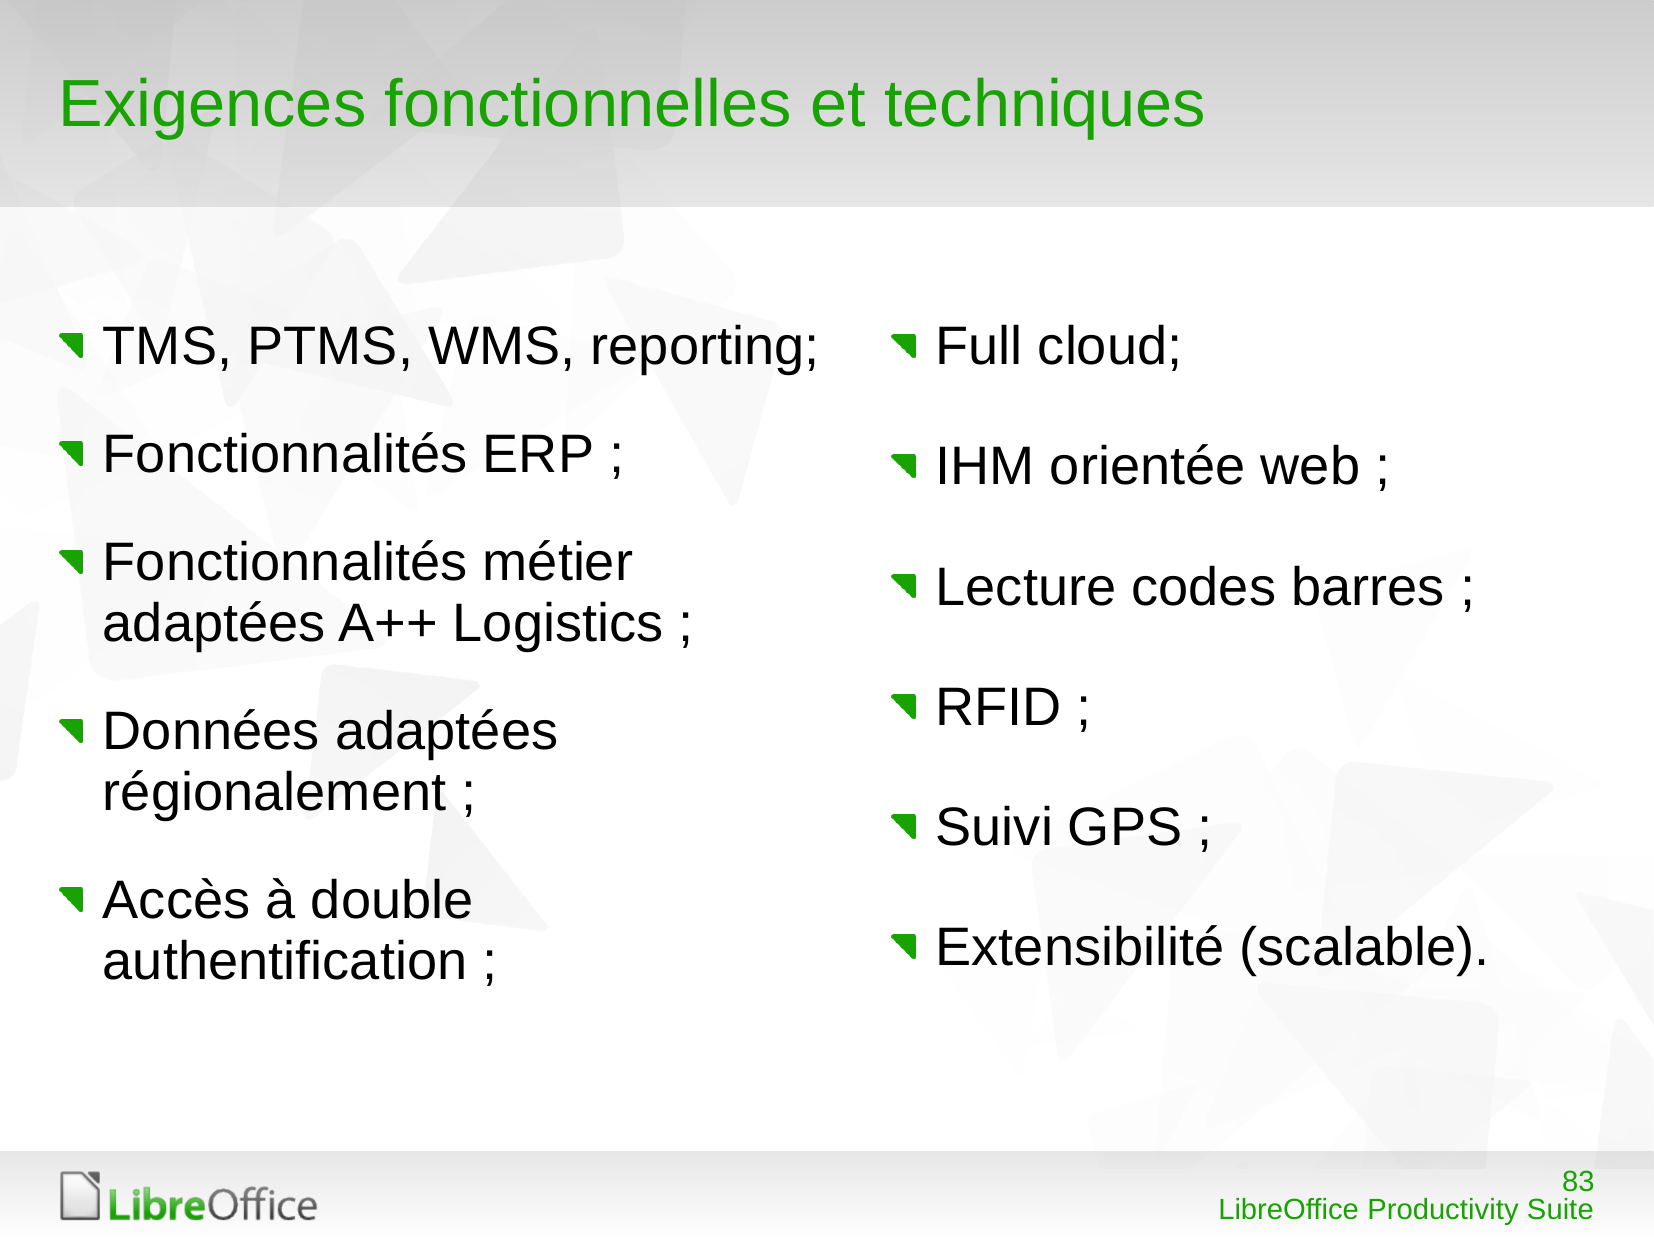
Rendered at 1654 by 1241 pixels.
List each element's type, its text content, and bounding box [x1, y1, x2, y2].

picture [0, 0, 783, 931]
list Full cloud; IHM orientée web ; Lecture codes barres ; RFID ; Suivi GPS ; Extensibilité (scalable). [891, 207, 1630, 978]
picture [915, 548, 1654, 1169]
list TMS, PTMS, WMS, reporting; Fonctionnalités ERP ; Fonctionnalités métier adaptées A++ Logistics ; Données adaptées régionalement ; Accès à double authentification ; [59, 206, 827, 1151]
picture [41, 1152, 337, 1240]
title Exigences fonctionnelles et techniques [59, 29, 1595, 178]
